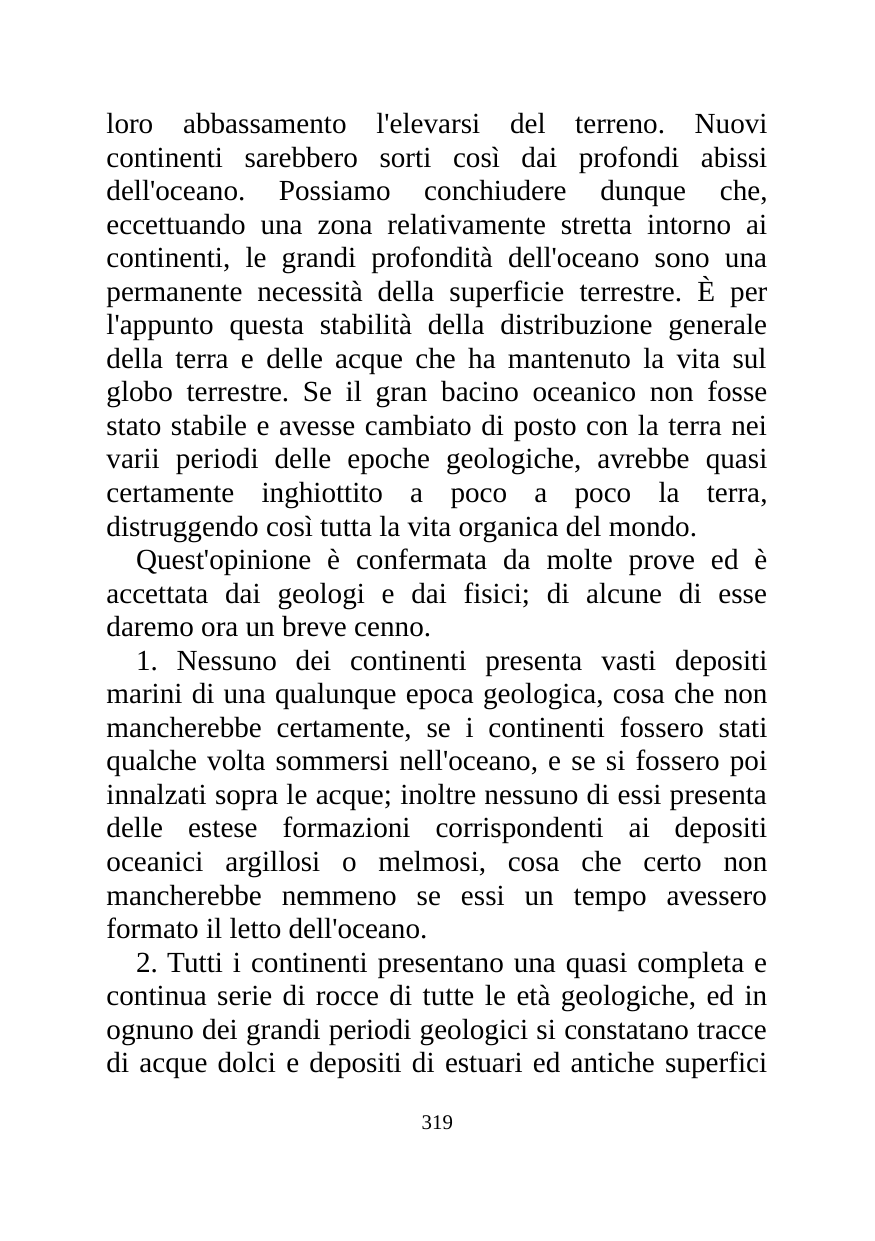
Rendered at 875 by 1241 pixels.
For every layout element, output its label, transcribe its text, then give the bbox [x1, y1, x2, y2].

text loro abbassamento l'elevarsi del terreno. Nuovi continenti sarebbero sorti così dai profondi abissi dell'oceano. Possiamo conchiudere dunque che, eccettuando una zona relativamente stretta intorno ai continenti, le grandi profondità dell'oceano sono una permanente necessità della superficie terrestre. È per l'appunto questa stabilità della distribuzione generale della terra e delle acque che ha mantenuto la vita sul globo terrestre. Se il gran bacino oceanico non fosse stato stabile e avesse cambiato di posto con la terra nei varii periodi delle epoche geologiche, avrebbe quasi certamente inghiottito a poco a poco la terra, distruggendo così tutta la vita organica del mondo. [106, 106, 768, 542]
text Quest'opinione è confermata da molte prove ed è accettata dai geologi e dai fisici; di alcune di esse daremo ora un breve cenno. [106, 542, 768, 643]
text 1. Nessuno dei continenti presenta vasti depositi marini di una qualunque epoca geologica, cosa che non mancherebbe certamente, se i continenti fossero stati qualche volta sommersi nell'oceano, e se si fossero poi innalzati sopra le acque; inoltre nessuno di essi presenta delle estese formazioni corrispondenti ai depositi oceanici argillosi o melmosi, cosa che certo non mancherebbe nemmeno se essi un tempo avessero formato il letto dell'oceano. [106, 643, 768, 945]
text 2. Tutti i continenti presentano una quasi completa e continua serie di rocce di tutte le età geologiche, ed in ognuno dei grandi periodi geologici si constatano tracce di acque dolci e depositi di estuari ed antiche superfici [106, 945, 768, 1079]
